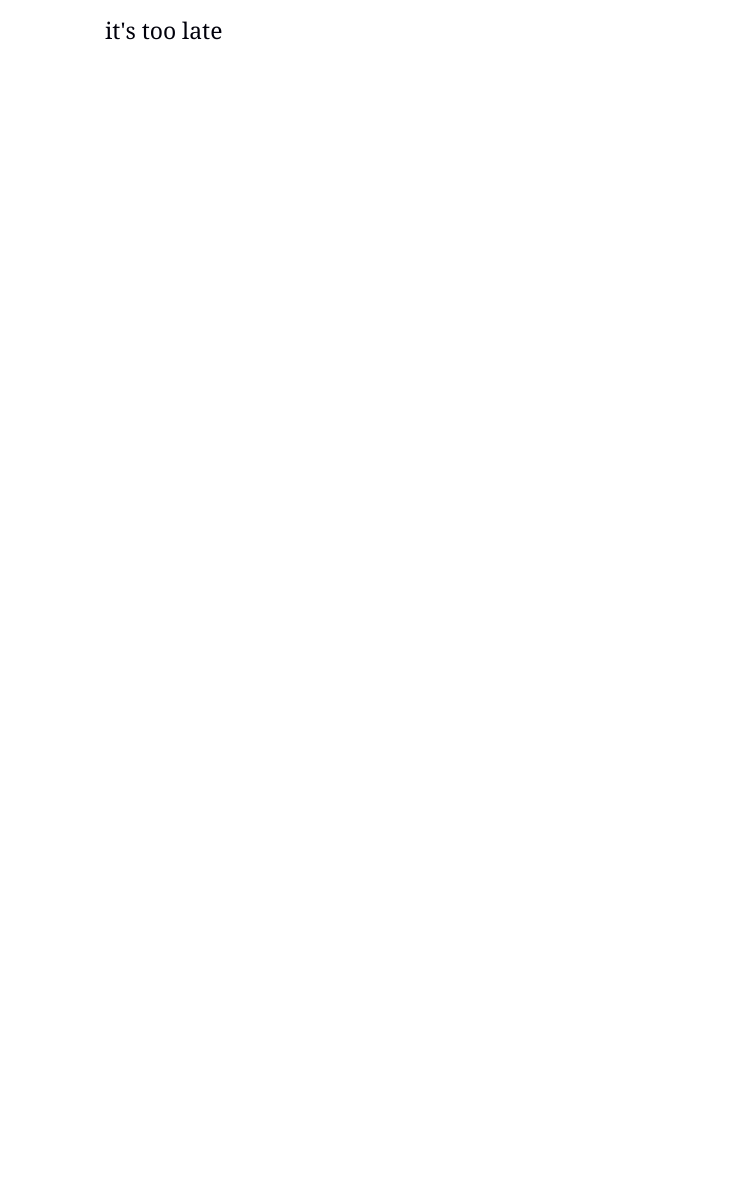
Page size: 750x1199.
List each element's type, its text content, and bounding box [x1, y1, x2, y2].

text it's too late [105, 15, 645, 46]
